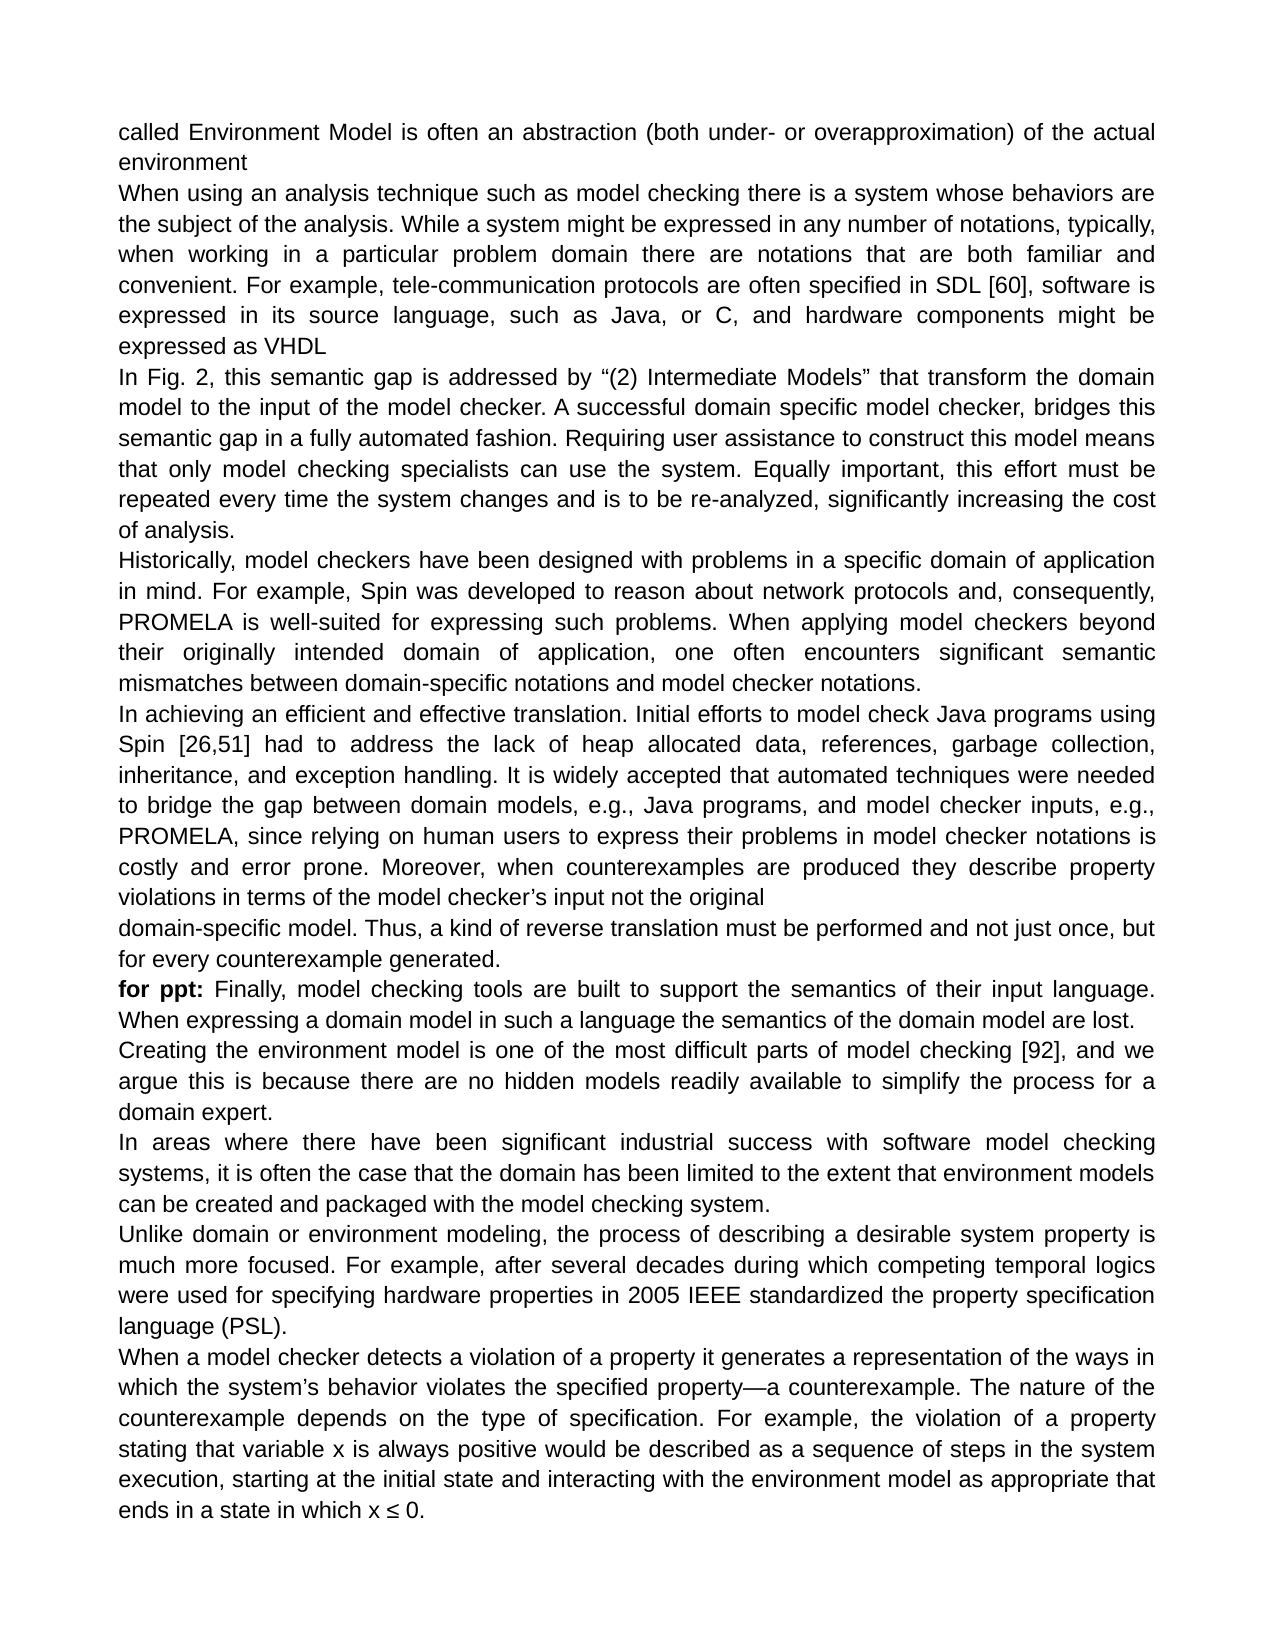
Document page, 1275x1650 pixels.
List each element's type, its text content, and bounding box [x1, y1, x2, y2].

text Historically, model checkers have been designed with problems in a specific domain of application in mind. For example, Spin was developed to reason about network protocols and, consequently, PROMELA is well-suited for expressing such problems. When applying model checkers beyond their originally intended domain of application, one often encounters significant semantic mismatches between domain-specific notations and model checker notations. [118, 547, 1157, 696]
text called Environment Model is often an abstraction (both under- or overapproximation) of the actual environment [118, 118, 1157, 176]
text When a model checker detects a violation of a property it generates a representation of the ways in which the system’s behavior violates the specified property—a counterexample. The nature of the counterexample depends on the type of specification. For example, the violation of a property stating that variable x is always positive would be described as a sequence of steps in the system execution, starting at the initial state and interacting with the environment model as appropriate that ends in a state in which x ≤ 0. [118, 1343, 1157, 1523]
text Unlike domain or environment modeling, the process of describing a desirable system property is much more focused. For example, after several decades during which competing temporal logics were used for specifying hardware properties in 2005 IEEE standardized the property specification language (PSL). [118, 1221, 1157, 1339]
text In areas where there have been significant industrial success with software model checking systems, it is often the case that the domain has been limited to the extent that environment models can be created and packaged with the model checking system. [118, 1129, 1157, 1217]
text In Fig. 2, this semantic gap is addressed by “(2) Intermediate Models” that transform the domain model to the input of the model checker. A successful domain specific model checker, bridges this semantic gap in a fully automated fashion. Requiring user assistance to construct this model means that only model checking specialists can use the system. Equally important, this effort must be repeated every time the system changes and is to be re-analyzed, significantly increasing the cost of analysis. [118, 363, 1157, 543]
text In achieving an efficient and effective translation. Initial efforts to model check Java programs using Spin [26,51] had to address the lack of heap allocated data, references, garbage collection, inheritance, and exception handling. It is widely accepted that automated techniques were needed to bridge the gap between domain models, e.g., Java programs, and model checker inputs, e.g., PROMELA, since relying on human users to express their problems in model checker notations is costly and error prone. Moreover, when counterexamples are produced they describe property violations in terms of the model checker’s input not the original [118, 700, 1157, 911]
text domain-specific model. Thus, a kind of reverse translation must be performed and not just once, but for every counterexample generated. [118, 914, 1157, 972]
text Creating the environment model is one of the most difficult parts of model checking [92], and we argue this is because there are no hidden models readily available to simplify the process for a domain expert. [118, 1037, 1157, 1125]
text When using an analysis technique such as model checking there is a system whose behaviors are the subject of the analysis. While a system might be expressed in any number of notations, typically, when working in a particular problem domain there are notations that are both familiar and convenient. For example, tele-communication protocols are often specified in SDL [60], software is expressed in its source language, such as Java, or C, and hardware components might be expressed as VHDL [118, 179, 1157, 359]
text for ppt: Finally, model checking tools are built to support the semantics of their input language. When expressing a domain model in such a language the semantics of the domain model are lost. [118, 976, 1157, 1033]
